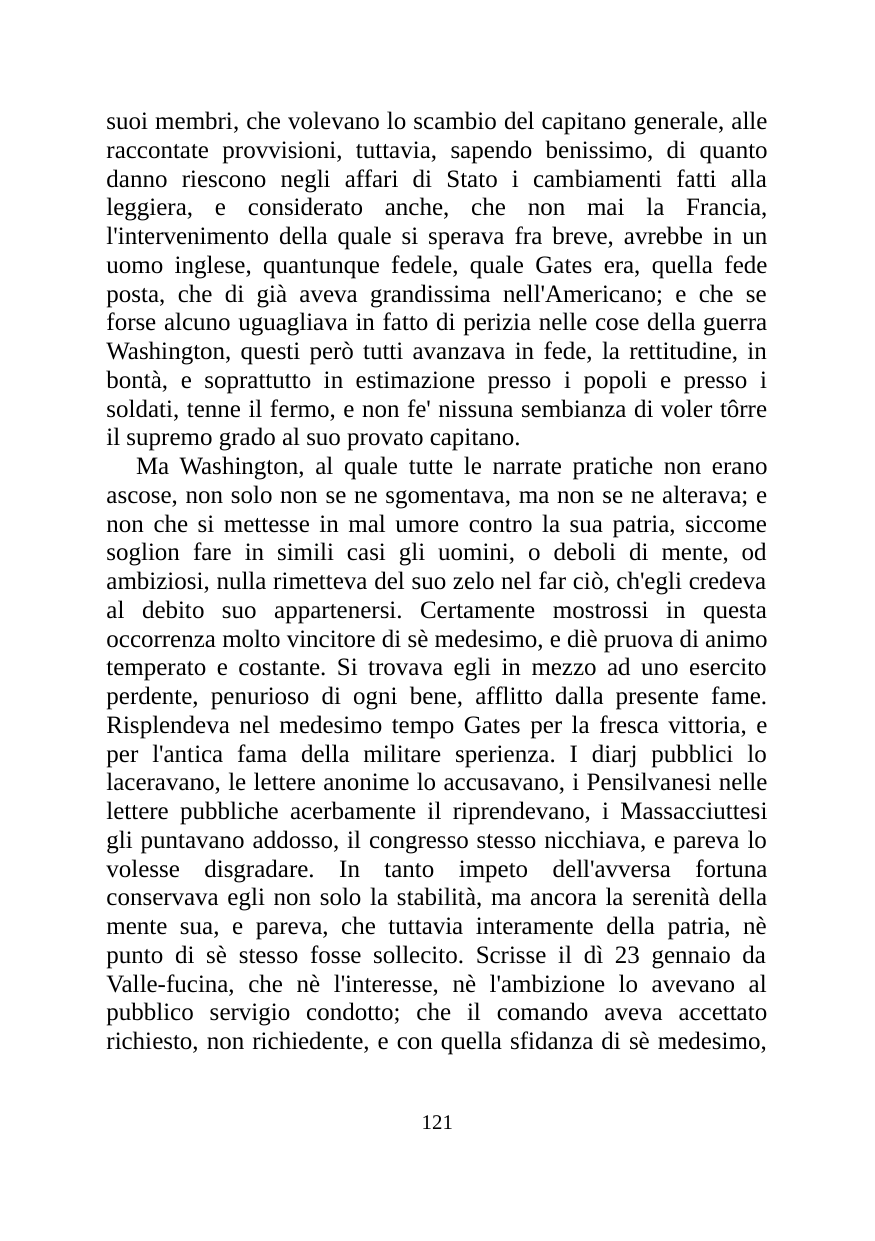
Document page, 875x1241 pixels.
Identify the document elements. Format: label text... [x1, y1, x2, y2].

text Ma Washington, al quale tutte le narrate pratiche non erano ascose, non solo non se ne sgomentava, ma non se ne alterava; e non che si mettesse in mal umore contro la sua patria, siccome soglion fare in simili casi gli uomini, o deboli di mente, od ambiziosi, nulla rimetteva del suo zelo nel far ciò, ch'egli credeva al debito suo appartenersi. Certamente mostrossi in questa occorrenza molto vincitore di sè medesimo, e diè pruova di animo temperato e costante. Si trovava egli in mezzo ad uno esercito perdente, penurioso di ogni bene, afflitto dalla presente fame. Risplendeva nel medesimo tempo Gates per la fresca vittoria, e per l'antica fama della militare sperienza. I diarj pubblici lo laceravano, le lettere anonime lo accusavano, i Pensilvanesi nelle lettere pubbliche acerbamente il riprendevano, i Massacciuttesi gli puntavano addosso, il congresso stesso nicchiava, e pareva lo volesse disgradare. In tanto impeto dell'avversa fortuna conservava egli non solo la stabilità, ma ancora la serenità della mente sua, e pareva, che tuttavia interamente della patria, nè punto di sè stesso fosse sollecito. Scrisse il dì 23 gennaio da Valle-fucina, che nè l'interesse, nè l'ambizione lo avevano al pubblico servigio condotto; che il comando aveva accettato richiesto, non richiedente, e con quella sfidanza di sè medesimo, [106, 451, 768, 1055]
text suoi membri, che volevano lo scambio del capitano generale, alle raccontate provvisioni, tuttavia, sapendo benissimo, di quanto danno riescono negli affari di Stato i cambiamenti fatti alla leggiera, e considerato anche, che non mai la Francia, l'intervenimento della quale si sperava fra breve, avrebbe in un uomo inglese, quantunque fedele, quale Gates era, quella fede posta, che di già aveva grandissima nell'Americano; e che se forse alcuno uguagliava in fatto di perizia nelle cose della guerra Washington, questi però tutti avanzava in fede, la rettitudine, in bontà, e soprattutto in estimazione presso i popoli e presso i soldati, tenne il fermo, e non fe' nissuna sembianza di voler tôrre il supremo grado al suo provato capitano. [106, 106, 768, 451]
